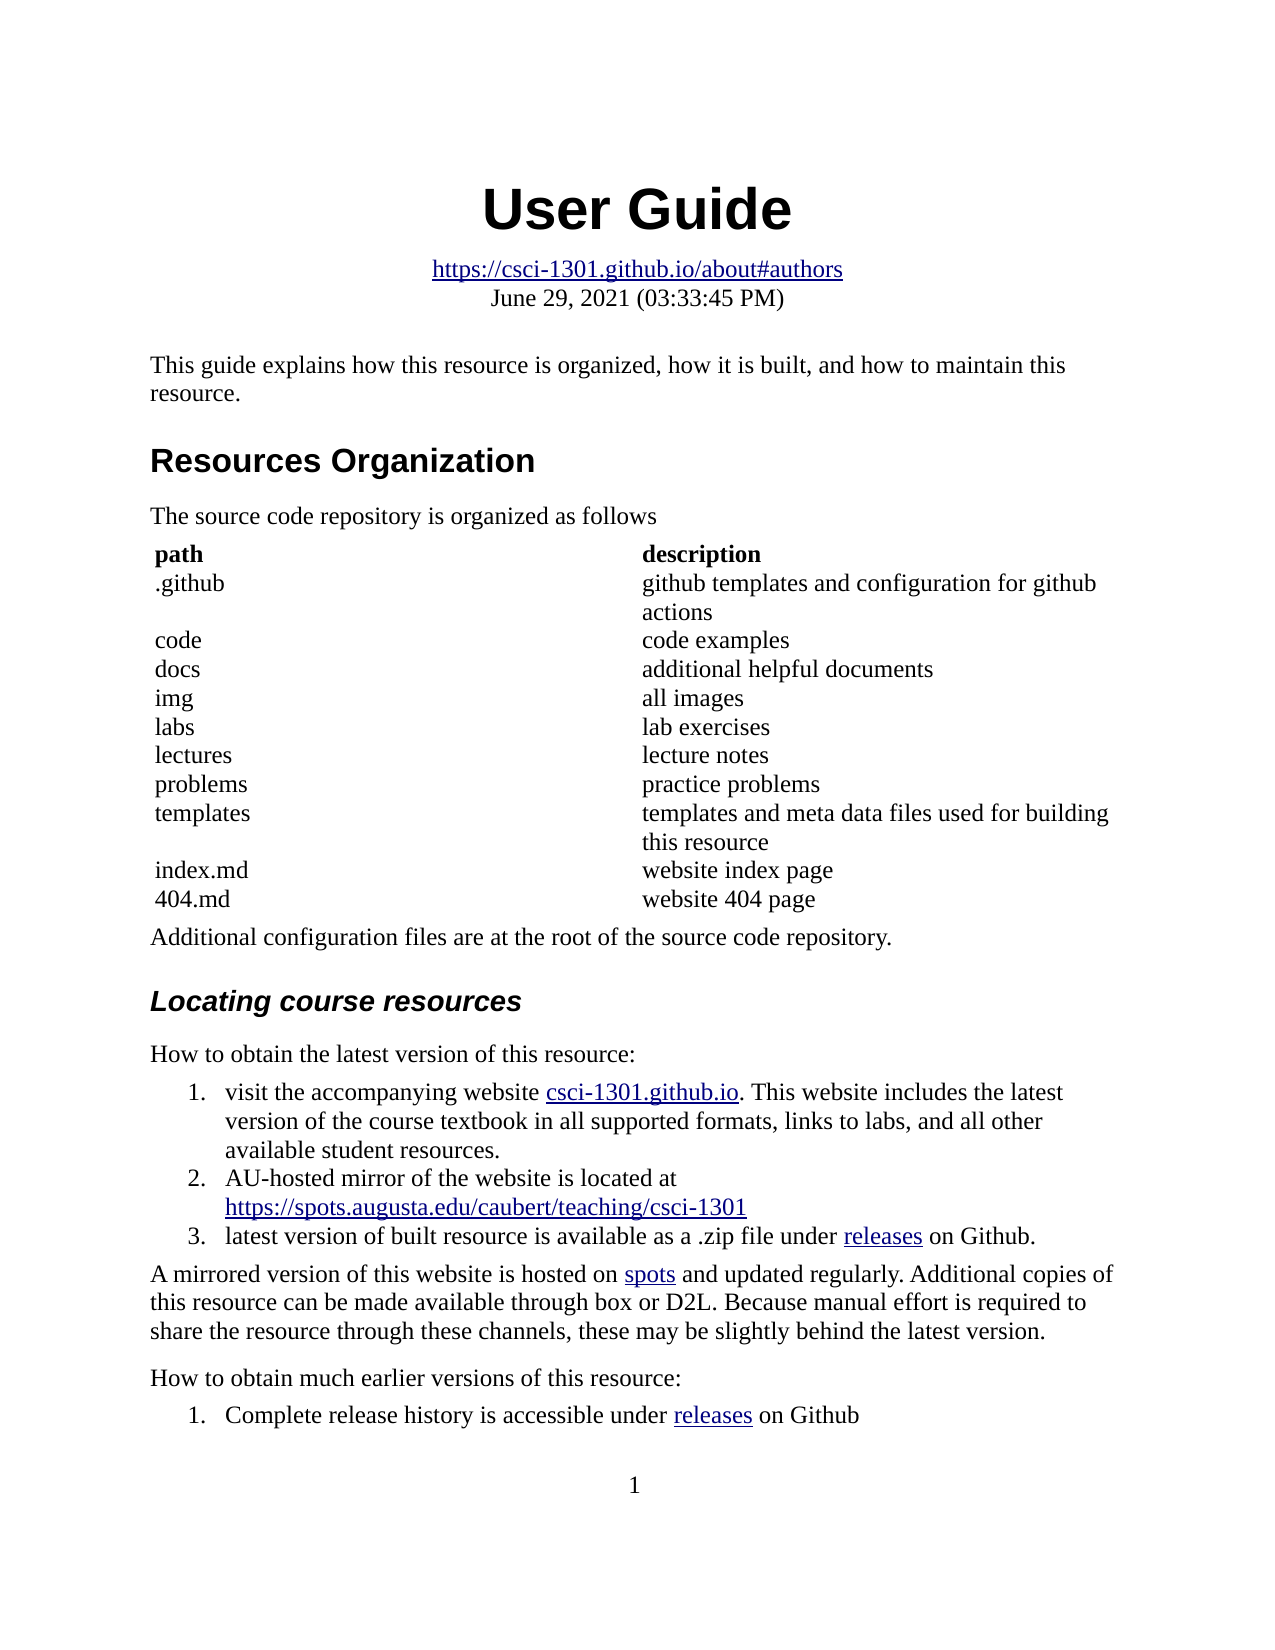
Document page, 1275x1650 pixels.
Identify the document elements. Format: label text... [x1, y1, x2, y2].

list latest version of built resource is available as a .zip file under releases on Github. [187, 1221, 1125, 1250]
text How to obtain much earlier versions of this resource: [150, 1363, 1125, 1392]
table_cell 404.md [150, 884, 637, 913]
table_cell code examples [638, 625, 1125, 654]
table_header description [638, 539, 1125, 568]
table_cell templates [150, 798, 637, 855]
table_cell templates and meta data files used for building this resource [638, 798, 1125, 855]
table_cell problems [150, 769, 637, 798]
table_cell lab exercises [638, 712, 1125, 740]
list AU-hosted mirror of the website is located at https://spots.augusta.edu/caubert/teaching/csci-1301 [187, 1163, 1125, 1221]
table_header path [150, 539, 637, 568]
text This guide explains how this resource is organized, how it is built, and how to maintain this resource. [150, 350, 1125, 407]
table_cell website 404 page [638, 884, 1125, 913]
table_cell docs [150, 654, 637, 683]
table_cell lecture notes [638, 740, 1125, 769]
table_cell additional helpful documents [638, 654, 1125, 683]
table_cell .github [150, 568, 637, 625]
text https://csci-1301.github.io/about#authors [150, 254, 1125, 283]
table_cell img [150, 683, 637, 712]
list visit the accompanying website csci-1301.github.io. This website includes the latest version of the course textbook in all supported formats, links to labs, and all other available student resources. [187, 1077, 1125, 1163]
title User Guide [150, 175, 1125, 242]
table_cell lectures [150, 740, 637, 769]
subtitle Locating course resources [150, 984, 1125, 1018]
table_cell index.md [150, 855, 637, 884]
table_cell github templates and configuration for github actions [638, 568, 1125, 625]
text How to obtain the latest version of this resource: [150, 1039, 1125, 1068]
text A mirrored version of this website is hosted on spots and updated regularly. Additional copies of this resource can be made available through box or D2L. Because manual effort is required to share the resource through these channels, these may be slightly behind the latest version. [150, 1259, 1125, 1345]
table_cell labs [150, 712, 637, 740]
text The source code repository is organized as follows [150, 501, 1125, 530]
table_cell website index page [638, 855, 1125, 884]
subtitle Resources Organization [150, 441, 1125, 480]
table_cell practice problems [638, 769, 1125, 798]
table_cell code [150, 625, 637, 654]
table_cell all images [638, 683, 1125, 712]
list Complete release history is accessible under releases on Github [187, 1401, 1125, 1429]
text Additional configuration files are at the root of the source code repository. [150, 922, 1125, 951]
text June 29, 2021 (03:33:45 PM) [150, 283, 1125, 312]
